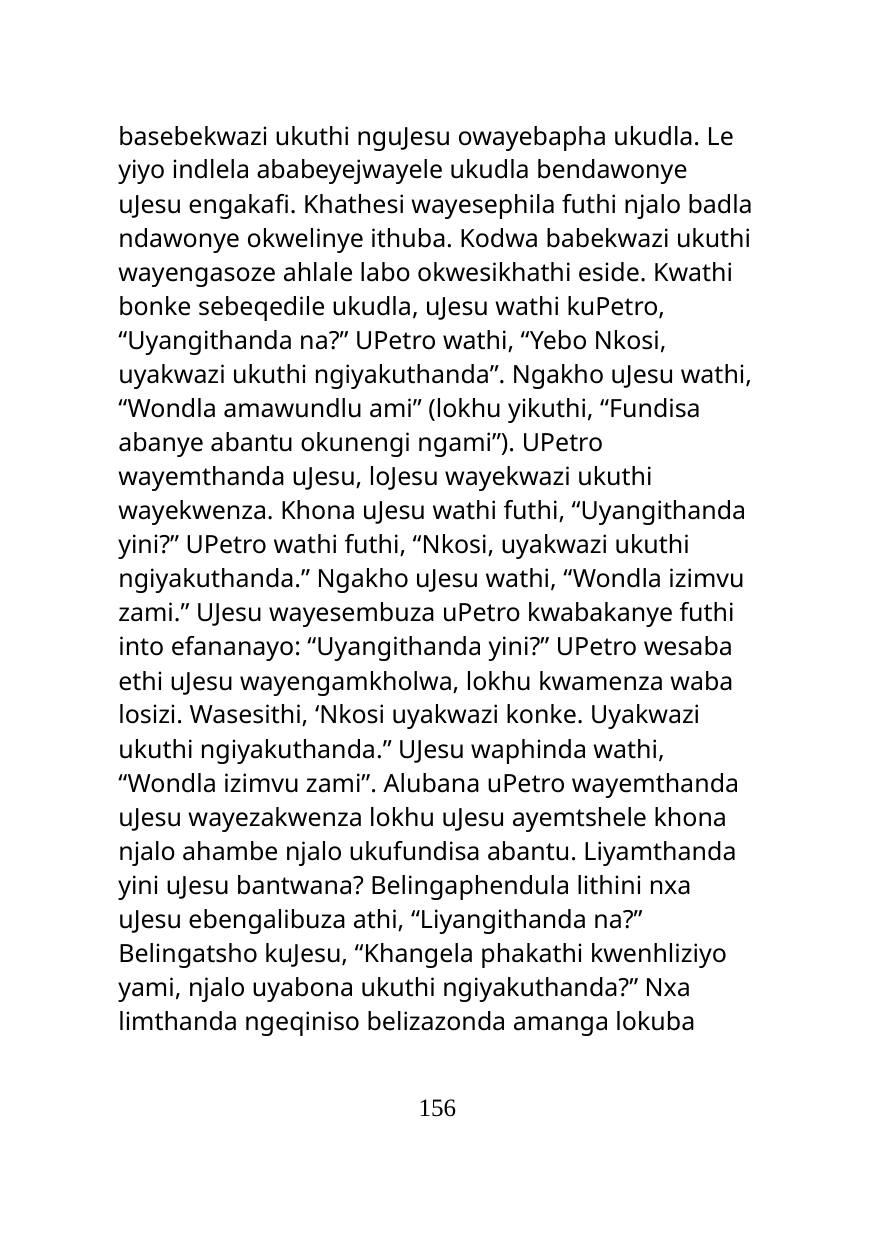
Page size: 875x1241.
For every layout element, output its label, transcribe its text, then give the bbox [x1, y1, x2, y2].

text basebekwazi ukuthi nguJesu owayebapha ukudla. Le yiyo indlela ababeyejwayele ukudla bendawonye uJesu engakafi. Khathesi wayesephila futhi njalo badla ndawonye okwelinye ithuba. Kodwa babekwazi ukuthi wayengasoze ahlale labo okwesikhathi eside. Kwathi bonke sebeqedile ukudla, uJesu wathi kuPetro, “Uyangithanda na?” UPetro wathi, “Yebo Nkosi, uyakwazi ukuthi ngiyakuthanda”. Ngakho uJesu wathi, “Wondla amawundlu ami” (lokhu yikuthi, “Fundisa abanye abantu okunengi ngami”). UPetro wayemthanda uJesu, loJesu wayekwazi ukuthi wayekwenza. Khona uJesu wathi futhi, “Uyangithanda yini?” UPetro wathi futhi, “Nkosi, uyakwazi ukuthi ngiyakuthanda.” Ngakho uJesu wathi, “Wondla izimvu zami.” UJesu wayesembuza uPetro kwabakanye futhi into efananayo: “Uyangithanda yini?” UPetro wesaba ethi uJesu wayengamkholwa, lokhu kwamenza waba losizi. Wasesithi, ‘Nkosi uyakwazi konke. Uyakwazi ukuthi ngiyakuthanda.” UJesu waphinda wathi, “Wondla izimvu zami”. Alubana uPetro wayemthanda uJesu wayezakwenza lokhu uJesu ayemtshele khona njalo ahambe njalo ukufundisa abantu. Liyamthanda yini uJesu bantwana? Belingaphendula lithini nxa uJesu ebengalibuza athi, “Liyangithanda na?” Belingatsho kuJesu, “Khangela phakathi kwenhliziyo yami, njalo uyabona ukuthi ngiyakuthanda?” Nxa limthanda ngeqiniso belizazonda amanga lokuba [118, 118, 756, 1038]
